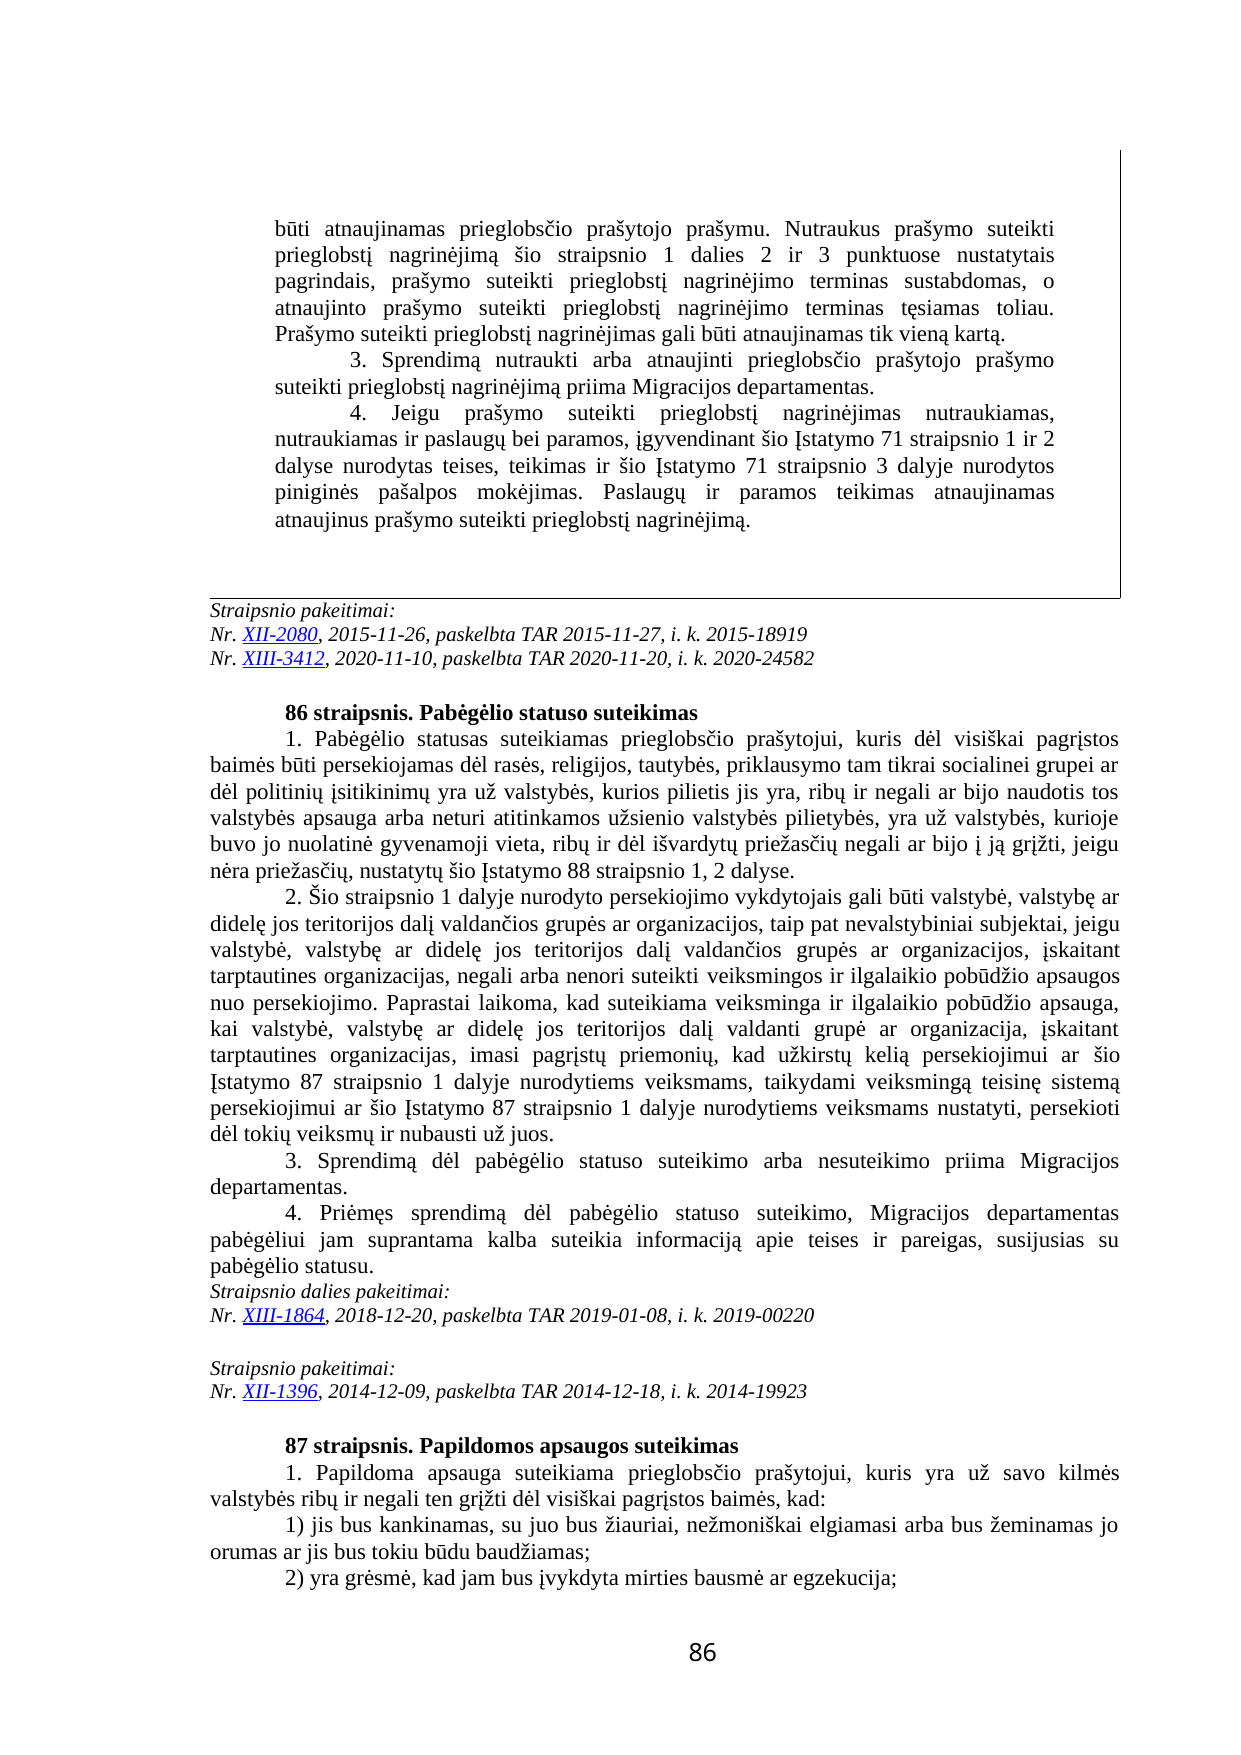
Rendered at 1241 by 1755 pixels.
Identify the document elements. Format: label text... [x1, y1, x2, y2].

text Straipsnio dalies pakeitimai: [210, 1278, 1120, 1303]
text Nr. XII-1396, 2014-12-09, paskelbta TAR 2014-12-18, i. k. 2014-19923 [210, 1379, 1120, 1403]
text 2) yra grėsmė, kad jam bus įvykdyta mirties bausmė ar egzekucija; [210, 1564, 1120, 1590]
text būti atnaujinamas prieglobsčio prašytojo prašymu. Nutraukus prašymo suteikti prieglobstį nagrinėjimą šio straipsnio 1 dalies 2 ir 3 punktuose nustatytais pagrindais, prašymo suteikti prieglobstį nagrinėjimo terminas sustabdomas, o atnaujinto prašymo suteikti prieglobstį nagrinėjimo terminas tęsiamas toliau. Prašymo suteikti prieglobstį nagrinėjimas gali būti atnaujinamas tik vieną kartą. [210, 150, 1120, 346]
text 1) jis bus kankinamas, su juo bus žiauriai, nežmoniškai elgiamasi arba bus žeminamas jo orumas ar jis bus tokiu būdu baudžiamas; [210, 1511, 1120, 1564]
text 2. Šio straipsnio 1 dalyje nurodyto persekiojimo vykdytojais gali būti valstybė, valstybę ar didelę jos teritorijos dalį valdančios grupės ar organizacijos, taip pat nevalstybiniai subjektai, jeigu valstybė, valstybę ar didelę jos teritorijos dalį valdančios grupės ar organizacijos, įskaitant tarptautines organizacijas, negali arba nenori suteikti veiksmingos ir ilgalaikio pobūdžio apsaugos nuo persekiojimo. Paprastai laikoma, kad suteikiama veiksminga ir ilgalaikio pobūdžio apsauga, kai valstybė, valstybę ar didelę jos teritorijos dalį valdanti grupė ar organizacija, įskaitant tarptautines organizacijas, imasi pagrįstų priemonių, kad užkirstų kelią persekiojimui ar šio Įstatymo 87 straipsnio 1 dalyje nurodytiems veiksmams, taikydami veiksmingą teisinę sistemą persekiojimui ar šio Įstatymo 87 straipsnio 1 dalyje nurodytiems veiksmams nustatyti, persekioti dėl tokių veiksmų ir nubausti už juos. [210, 883, 1120, 1147]
text 87 straipsnis. Papildomos apsaugos suteikimas [210, 1432, 1120, 1459]
text 4. Jeigu prašymo suteikti prieglobstį nagrinėjimas nutraukiamas, nutraukiamas ir paslaugų bei paramos, įgyvendinant šio Įstatymo 71 straipsnio 1 ir 2 dalyse nurodytas teises, teikimas ir šio Įstatymo 71 straipsnio 3 dalyje nurodytos piniginės pašalpos mokėjimas. Paslaugų ir paramos teikimas atnaujinamas atnaujinus prašymo suteikti prieglobstį nagrinėjimą. [210, 399, 1120, 598]
text Nr. XIII-1864, 2018-12-20, paskelbta TAR 2019-01-08, i. k. 2019-00220 [210, 1303, 1120, 1327]
text Nr. XIII-3412, 2020-11-10, paskelbta TAR 2020-11-20, i. k. 2020-24582 [210, 646, 1120, 670]
text 4. Priėmęs sprendimą dėl pabėgėlio statuso suteikimo, Migracijos departamentas pabėgėliui jam suprantama kalba suteikia informaciją apie teises ir pareigas, susijusias su pabėgėlio statusu. [210, 1199, 1120, 1278]
text Straipsnio pakeitimai: [210, 598, 1120, 622]
text Nr. XII-2080, 2015-11-26, paskelbta TAR 2015-11-27, i. k. 2015-18919 [210, 622, 1120, 646]
text 3. Sprendimą nutraukti arba atnaujinti prieglobsčio prašytojo prašymo suteikti prieglobstį nagrinėjimą priima Migracijos departamentas. [210, 346, 1120, 399]
text 86 straipsnis. Pabėgėlio statuso suteikimas [210, 699, 1120, 725]
text 1. Papildoma apsauga suteikiama prieglobsčio prašytojui, kuris yra už savo kilmės valstybės ribų ir negali ten grįžti dėl visiškai pagrįstos baimės, kad: [210, 1459, 1120, 1511]
text 1. Pabėgėlio statusas suteikiamas prieglobsčio prašytojui, kuris dėl visiškai pagrįstos baimės būti persekiojamas dėl rasės, religijos, tautybės, priklausymo tam tikrai socialinei grupei ar dėl politinių įsitikinimų yra už valstybės, kurios pilietis jis yra, ribų ir negali ar bijo naudotis tos valstybės apsauga arba neturi atitinkamos užsienio valstybės pilietybės, yra už valstybės, kurioje buvo jo nuolatinė gyvenamoji vieta, ribų ir dėl išvardytų priežasčių negali ar bijo į ją grįžti, jeigu nėra priežasčių, nustatytų šio Įstatymo 88 straipsnio 1, 2 dalyse. [210, 725, 1120, 883]
text 3. Sprendimą dėl pabėgėlio statuso suteikimo arba nesuteikimo priima Migracijos departamentas. [210, 1147, 1120, 1199]
text Straipsnio pakeitimai: [210, 1355, 1120, 1379]
